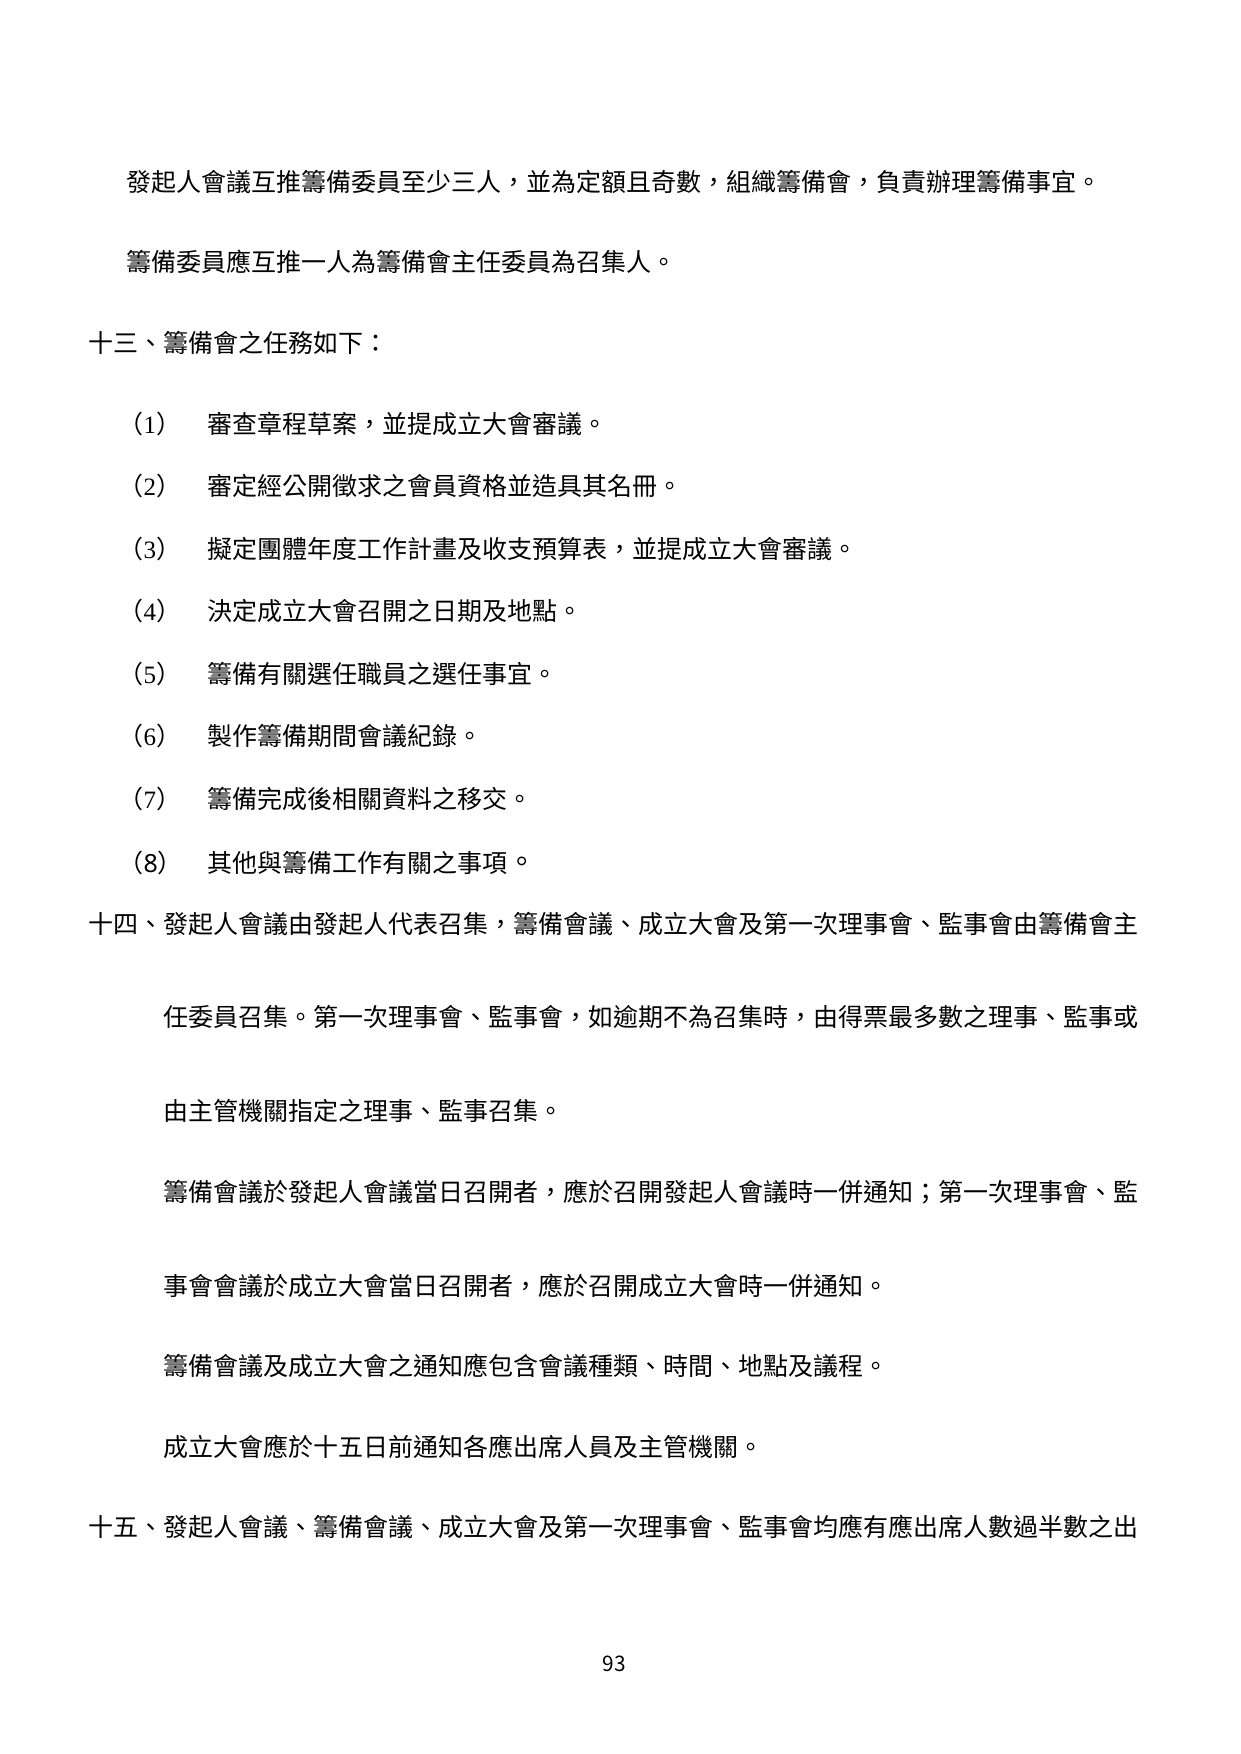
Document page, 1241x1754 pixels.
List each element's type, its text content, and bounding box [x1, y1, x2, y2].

list 其他與籌備工作有關之事項。 [118, 818, 1140, 881]
text 發起人會議互推籌備委員至少三人，並為定額且奇數，組織籌備會，負責辦理籌備事宜。 [89, 139, 1140, 201]
list 審查章程草案，並提成立大會審議。 [118, 381, 1140, 443]
list 製作籌備期間會議紀錄。 [118, 693, 1140, 756]
text 十五、發起人會議、籌備會議、成立大會及第一次理事會、監事會均應有應出席人數過半數之出 [89, 1484, 1140, 1547]
text 十四、發起人會議由發起人代表召集，籌備會議、成立大會及第一次理事會、監事會由籌備會主任委員召集。第一次理事會、監事會，如逾期不為召集時，由得票最多數之理事、監事或由主管機關指定之理事、監事召集。 [89, 881, 1140, 1131]
list 決定成立大會召開之日期及地點。 [118, 568, 1140, 631]
list 籌備有關選任職員之選任事宜。 [118, 631, 1140, 693]
list 擬定團體年度工作計畫及收支預算表，並提成立大會審議。 [118, 506, 1140, 568]
text 十三、籌備會之任務如下： [89, 300, 1140, 362]
list 審定經公開徵求之會員資格並造具其名冊。 [118, 443, 1140, 506]
text 籌備委員應互推一人為籌備會主任委員為召集人。 [89, 219, 1140, 282]
list 籌備完成後相關資料之移交。 [118, 756, 1140, 818]
text 籌備會議及成立大會之通知應包含會議種類、時間、地點及議程。 [164, 1323, 1140, 1386]
text 成立大會應於十五日前通知各應出席人員及主管機關。 [164, 1404, 1140, 1466]
text 籌備會議於發起人會議當日召開者，應於召開發起人會議時一併通知；第一次理事會、監事會會議於成立大會當日召開者，應於召開成立大會時一併通知。 [164, 1149, 1140, 1305]
